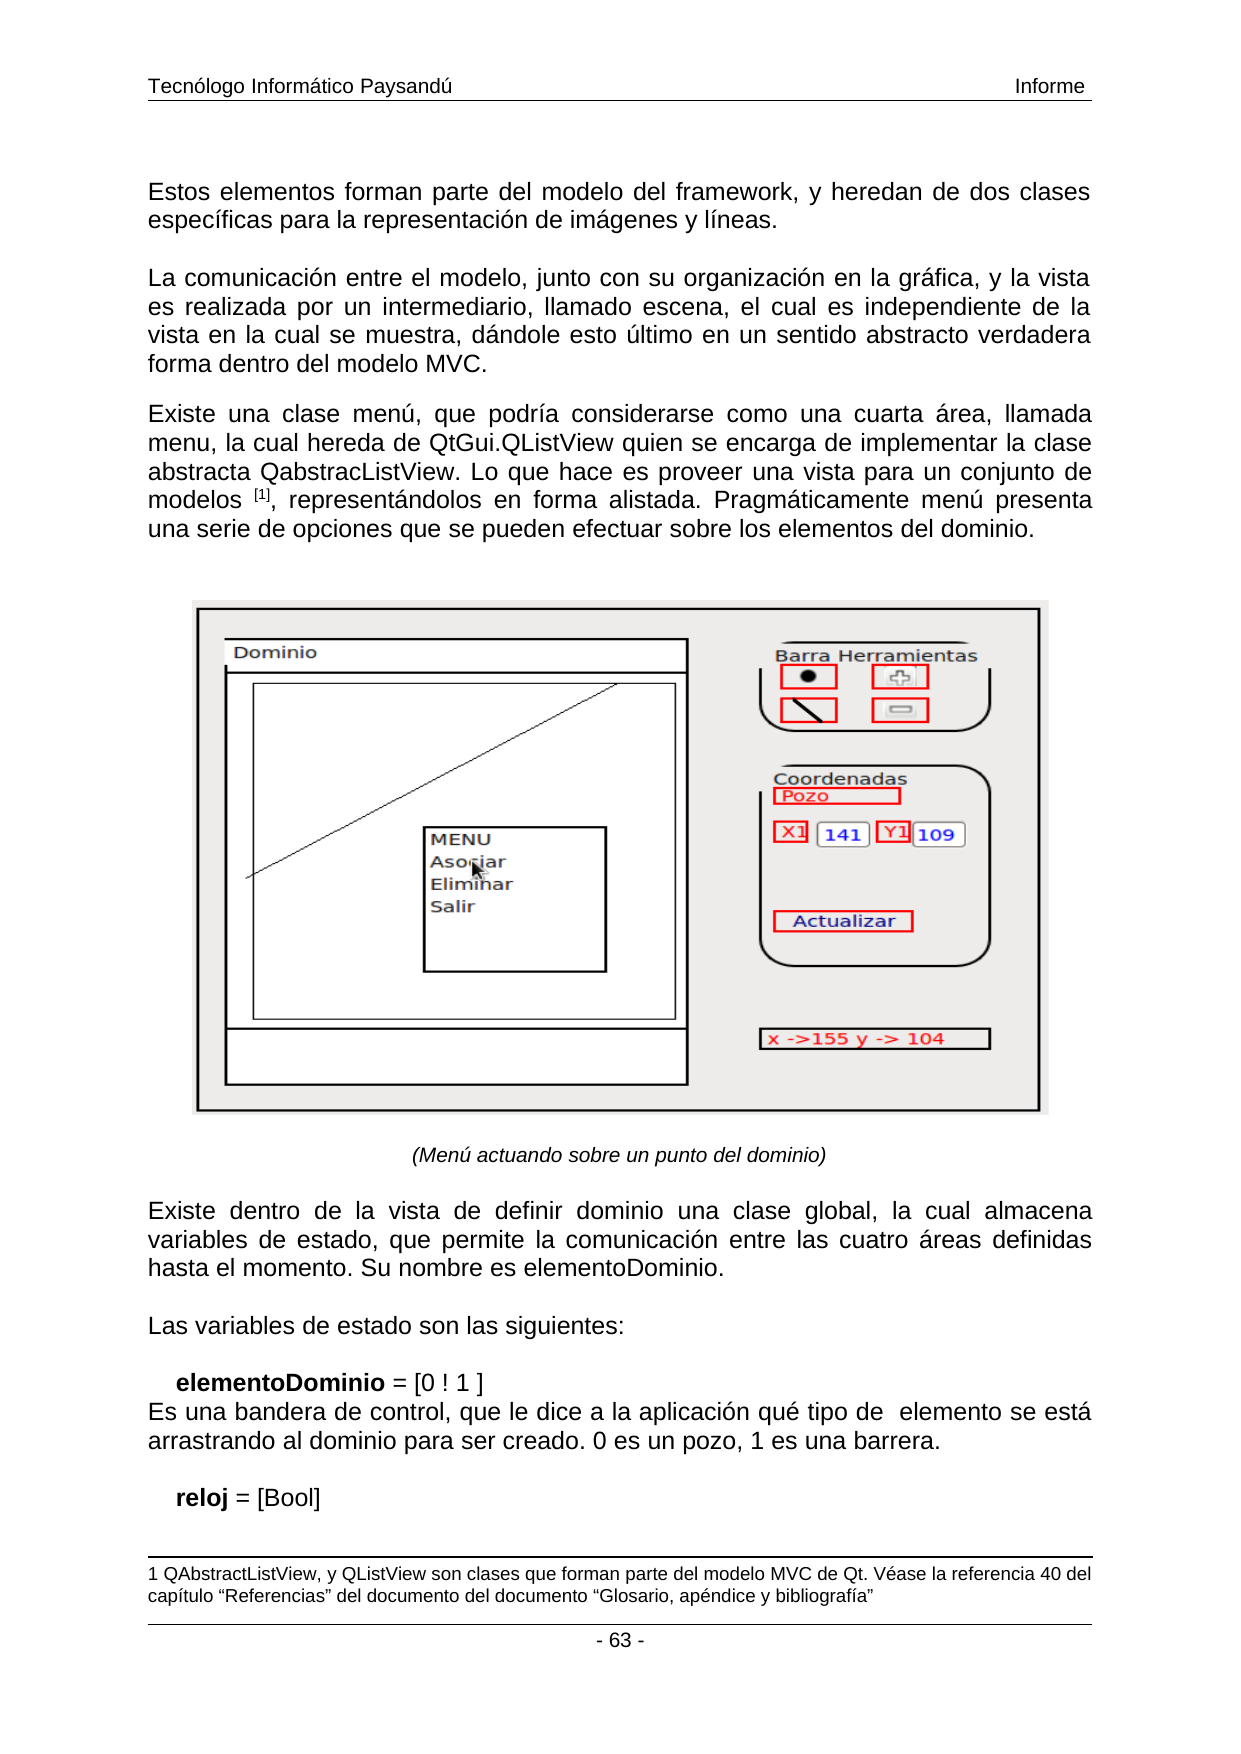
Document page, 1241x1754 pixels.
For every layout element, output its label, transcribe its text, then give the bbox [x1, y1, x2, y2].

text (Menú actuando sobre un punto del dominio) [148, 1143, 1092, 1167]
text La comunicación entre el modelo, junto con su organización en la gráfica, y la vista es realizada por un intermediario, llamado escena, el cual es independiente de la vista en la cual se muestra, dándole esto último en un sentido abstracto verdadera forma dentro del modelo MVC. [148, 263, 1092, 378]
text reloj = [Bool] [148, 1483, 1092, 1512]
text QAbstractListView, y QListView son clases que forman parte del modelo MVC de Qt. Véase la referencia 40 del capítulo “Referencias” del documento del documento “Glosario, apéndice y bibliografía” [148, 1563, 1092, 1606]
text Existe dentro de la vista de definir dominio una clase global, la cual almacena variables de estado, que permite la comunicación entre las cuatro áreas definidas hasta el momento. Su nombre es elementoDominio. [148, 1196, 1092, 1282]
text elementoDominio = [0 ! 1 ] [148, 1368, 1092, 1397]
text Las variables de estado son las siguientes: [148, 1311, 1092, 1340]
text Es una bandera de control, que le dice a la aplicación qué tipo de elemento se está arrastrando al dominio para ser creado. 0 es un pozo, 1 es una barrera. [148, 1397, 1092, 1455]
picture [191, 600, 1049, 1115]
text Existe una clase menú, que podría considerarse como una cuarta área, llamada menu, la cual hereda de QtGui.QListView quien se encarga de implementar la clase abstracta QabstracListView. Lo que hace es proveer una vista para un conjunto de modelos [], representándolos en forma alistada. Pragmáticamente menú presenta una serie de opciones que se pueden efectuar sobre los elementos del dominio. [148, 399, 1092, 543]
text Estos elementos forman parte del modelo del framework, y heredan de dos clases específicas para la representación de imágenes y líneas. [148, 176, 1092, 234]
